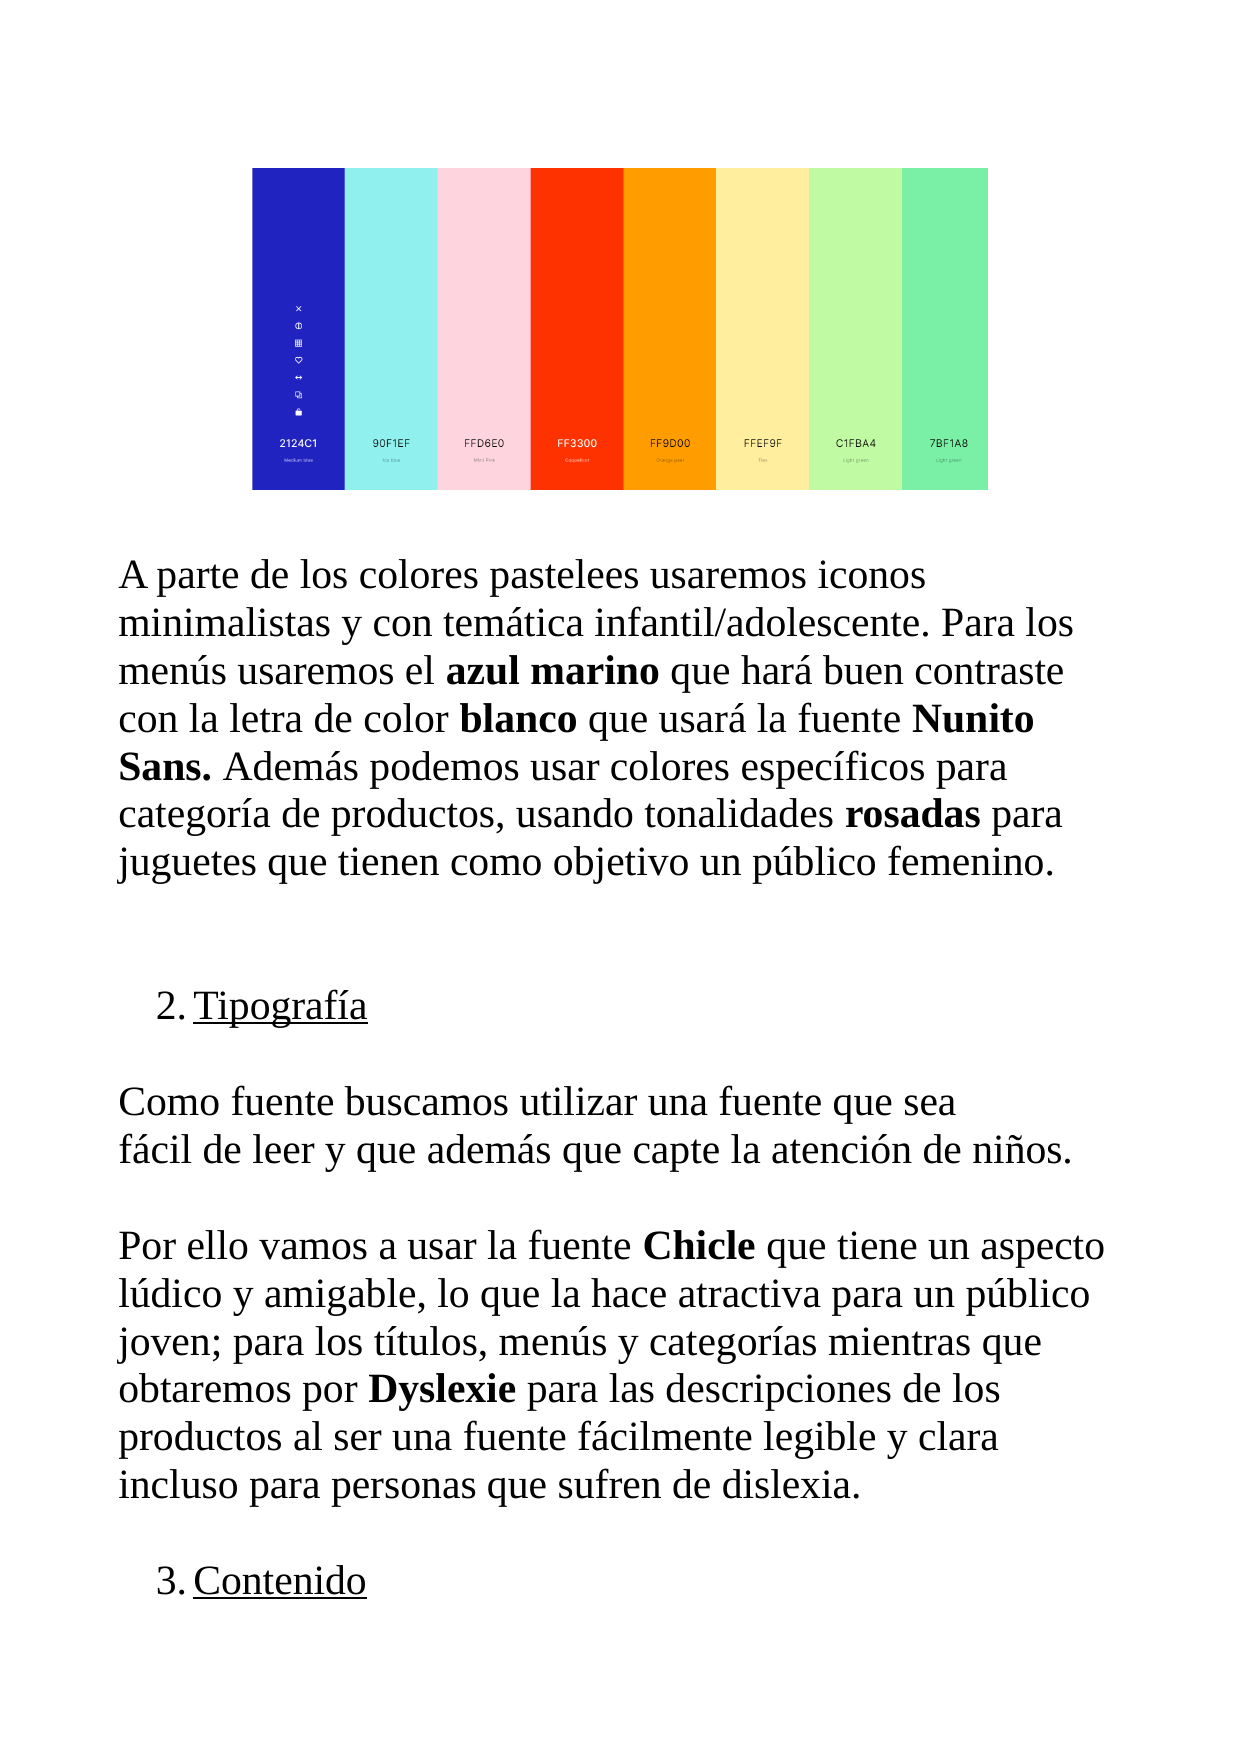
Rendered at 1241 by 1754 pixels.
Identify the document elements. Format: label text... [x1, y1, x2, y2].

list Contenido [156, 1556, 1122, 1603]
text fácil de leer y que además que capte la atención de niños. [118, 1124, 1122, 1172]
text Como fuente buscamos utilizar una fuente que sea [118, 1076, 1122, 1124]
text A parte de los colores pastelees usaremos iconos minimalistas y con temática infantil/adolescente. Para los menús usaremos el azul marino que hará buen contraste con la letra de color blanco que usará la fuente Nunito Sans. Además podemos usar colores específicos para categoría de productos, usando tonalidades rosadas para juguetes que tienen como objetivo un público femenino. [118, 549, 1122, 885]
picture [252, 168, 988, 490]
text Por ello vamos a usar la fuente Chicle que tiene un aspecto lúdico y amigable, lo que la hace atractiva para un público joven; para los títulos, menús y categorías mientras que obtaremos por Dyslexie para las descripciones de los productos al ser una fuente fácilmente legible y clara incluso para personas que sufren de dislexia. [118, 1220, 1122, 1508]
list Tipografía [156, 981, 1122, 1028]
